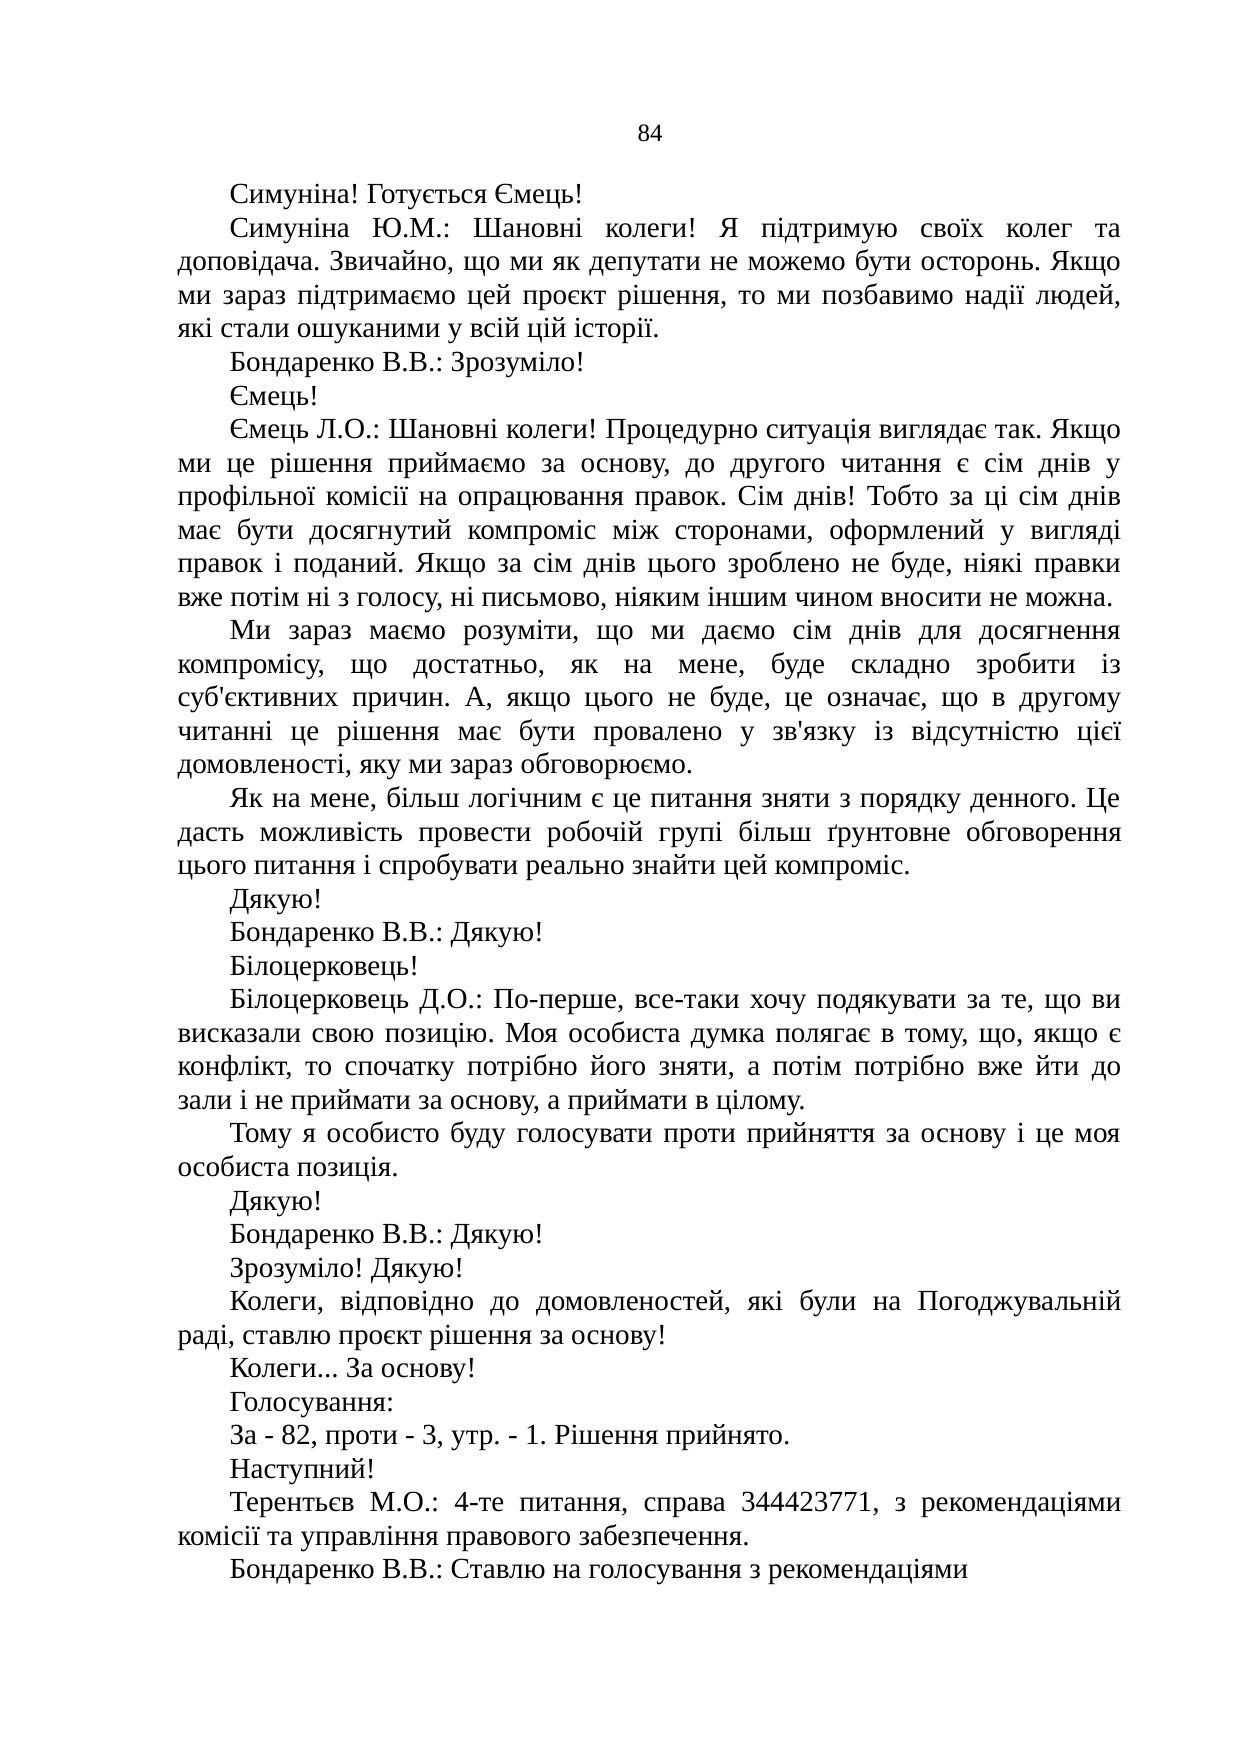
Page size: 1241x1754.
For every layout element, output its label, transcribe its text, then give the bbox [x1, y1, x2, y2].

text Білоцерковець Д.О.: По-перше, все-таки хочу подякувати за те, що ви висказали свою позицію. Моя особиста думка полягає в тому, що, якщо є конфлікт, то спочатку потрібно його зняти, а потім потрібно вже йти до зали і не приймати за основу, а приймати в цілому. [177, 981, 1122, 1116]
text Наступний! [177, 1451, 1122, 1484]
text Бондаренко В.В.: Дякую! [177, 1216, 1122, 1250]
text Колеги, відповідно до домовленостей, які були на Погоджувальній раді, ставлю проєкт рішення за основу! [177, 1283, 1122, 1350]
text Ємець Л.О.: Шановні колеги! Процедурно ситуація виглядає так. Якщо ми це рішення приймаємо за основу, до другого читання є сім днів у профільної комісії на опрацювання правок. Сім днів! Тобто за ці сім днів має бути досягнутий компроміс між сторонами, оформлений у вигляді правок і поданий. Якщо за сім днів цього зроблено не буде, ніякі правки вже потім ні з голосу, ні письмово, ніяким іншим чином вносити не можна. [177, 411, 1122, 612]
text Як на мене, більш логічним є це питання зняти з порядку денного. Це дасть можливість провести робочій групі більш ґрунтовне обговорення цього питання і спробувати реально знайти цей компроміс. [177, 780, 1122, 881]
text Зрозуміло! Дякую! [177, 1250, 1122, 1283]
text Симуніна! Готується Ємець! [177, 176, 1122, 210]
text Ми зараз маємо розуміти, що ми даємо сім днів для досягнення компромісу, що достатньо, як на мене, буде складно зробити із суб'єктивних причин. А, якщо цього не буде, це означає, що в другому читанні це рішення має бути провалено у зв'язку із відсутністю цієї домовленості, яку ми зараз обговорюємо. [177, 612, 1122, 780]
text Бондаренко В.В.: Зрозуміло! [177, 344, 1122, 378]
text Білоцерковець! [177, 948, 1122, 981]
text Дякую! [177, 1183, 1122, 1216]
text Ємець! [177, 378, 1122, 411]
text Симуніна Ю.М.: Шановні колеги! Я підтримую своїх колег та доповідача. Звичайно, що ми як депутати не можемо бути осторонь. Якщо ми зараз підтримаємо цей проєкт рішення, то ми позбавимо надії людей, які стали ошуканими у всій цій історії. [177, 210, 1122, 344]
text Тому я особисто буду голосувати проти прийняття за основу і це моя особиста позиція. [177, 1116, 1122, 1183]
text Дякую! [177, 881, 1122, 914]
text Терентьєв М.О.: 4-те питання, справа 344423771, з рекомендаціями комісії та управління правового забезпечення. [177, 1484, 1122, 1552]
text Голосування: [177, 1384, 1122, 1417]
text Колеги... За основу! [177, 1350, 1122, 1384]
text Бондаренко В.В.: Дякую! [177, 914, 1122, 948]
text За - 82, проти - 3, утр. - 1. Рішення прийнято. [177, 1417, 1122, 1451]
text Бондаренко В.В.: Ставлю на голосування з рекомендаціями [177, 1552, 1122, 1585]
